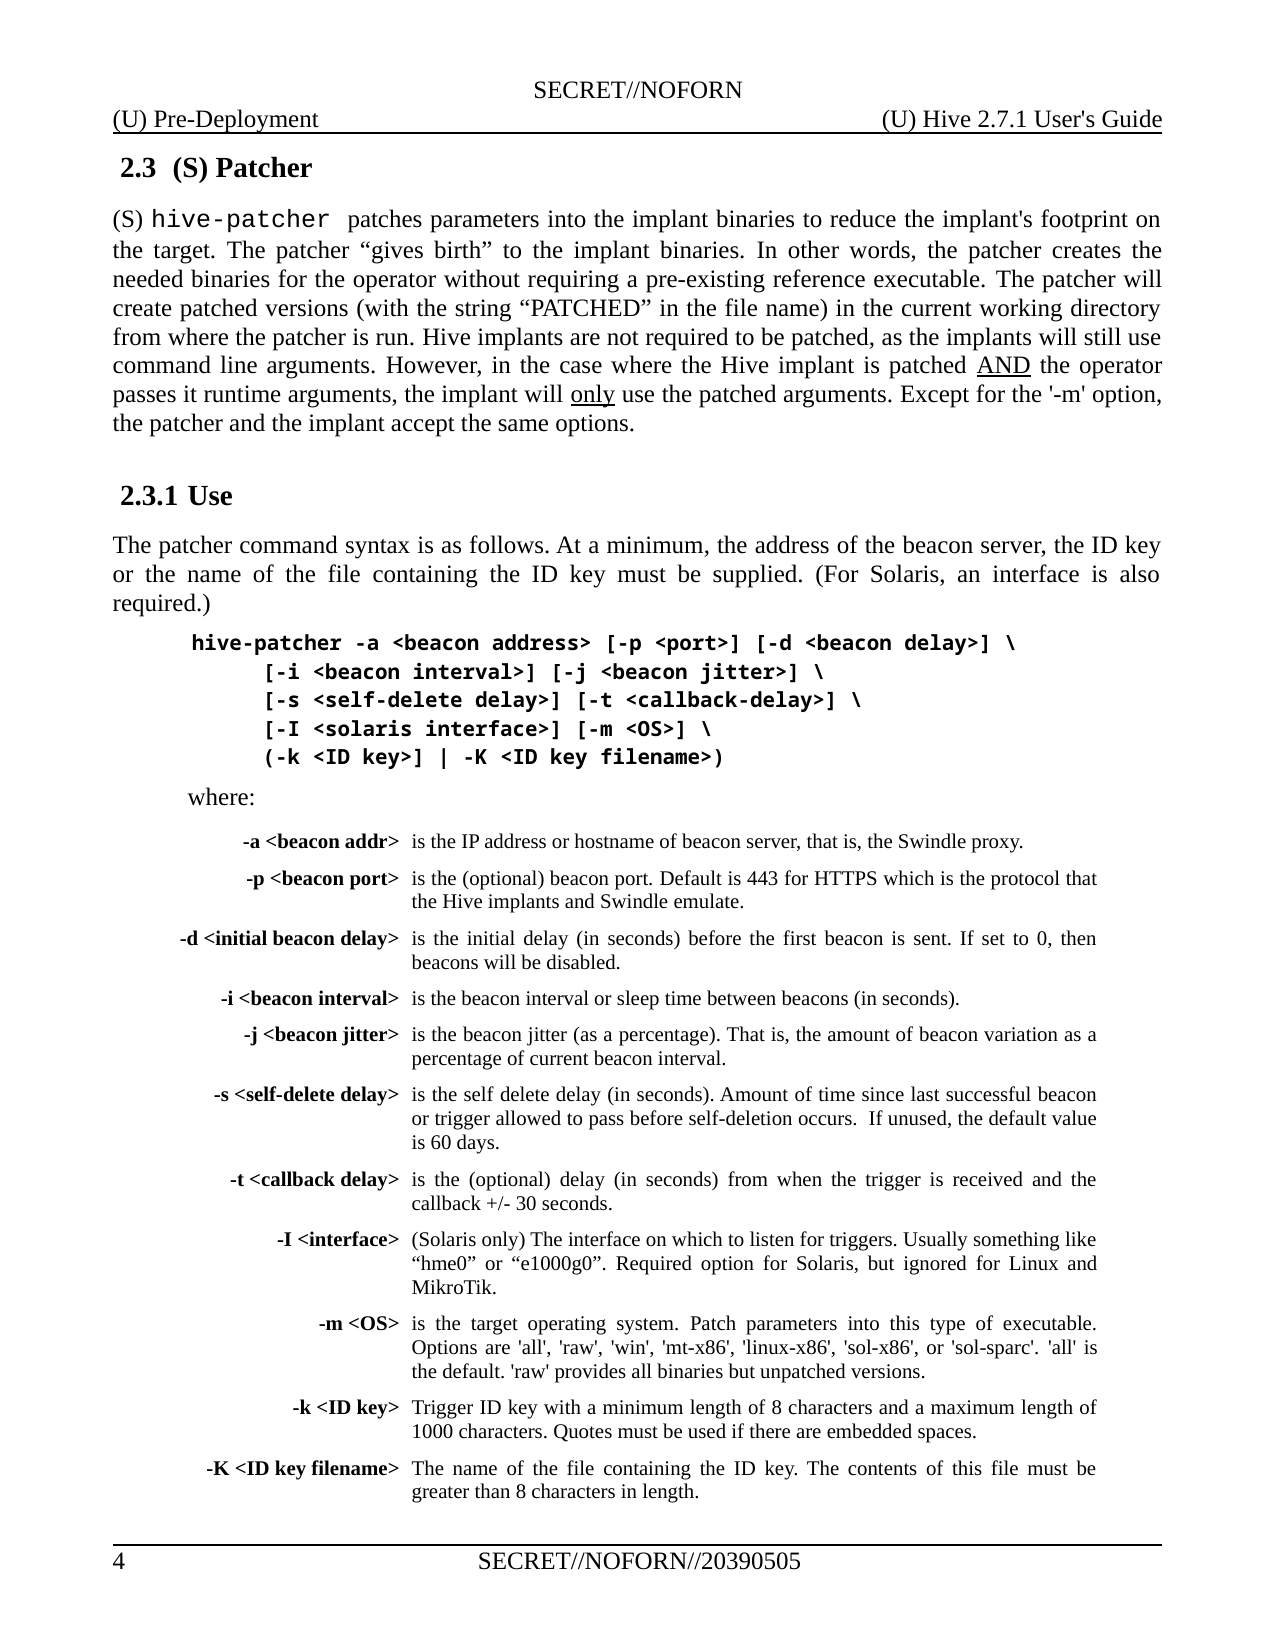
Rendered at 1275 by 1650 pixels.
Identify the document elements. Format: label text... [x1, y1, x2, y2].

table_cell is the initial delay (in seconds) before the first beacon is sent. If set to 0, then beacons will be disabled. [405, 920, 1104, 980]
text hive-patcher -a <beacon address> [-p <port>] [-d <beacon delay>] \ [142, 628, 1132, 657]
table_cell -k <ID key> [171, 1389, 405, 1449]
table_cell -K <ID key filename> [171, 1449, 405, 1509]
table_cell Trigger ID key with a minimum length of 8 characters and a maximum length of 1000 characters. Quotes must be used if there are embedded spaces. [405, 1389, 1104, 1449]
table_cell is the target operating system. Patch parameters into this type of executable. Options are 'all', 'raw', 'win', 'mt-x86', 'linux-x86', 'sol-x86', or 'sol-sparc'. 'all' is the default. 'raw' provides all binaries but unpatched versions. [405, 1305, 1104, 1389]
text The patcher command syntax is as follows. At a minimum, the address of the beacon server, the ID key or the name of the file containing the ID key must be supplied. (For Solaris, an interface is also required.) [112, 530, 1162, 616]
text [-I <solaris interface>] [-m <OS>] \ [142, 714, 1132, 742]
table_cell is the beacon jitter (as a percentage). That is, the amount of beacon variation as a percentage of current beacon interval. [405, 1016, 1104, 1076]
table_cell is the (optional) delay (in seconds) from when the trigger is received and the callback +/- 30 seconds. [405, 1160, 1104, 1221]
table_cell -s <self-delete delay> [171, 1076, 405, 1160]
table_header -a <beacon addr> [171, 823, 405, 859]
subtitle (S) Patcher [112, 150, 1162, 183]
text (S) hive-patcher patches parameters into the implant binaries to reduce the implant's footprint on the target. The patcher “gives birth” to the implant binaries. In other words, the patcher creates the needed binaries for the operator without requiring a pre-existing reference executable. The patcher will create patched versions (with the string “PATCHED” in the file name) in the current working directory from where the patcher is run. Hive implants are not required to be patched, as the implants will still use command line arguments. However, in the case where the Hive implant is patched AND the operator passes it runtime arguments, the implant will only use the patched arguments. Except for the '-m' option, the patcher and the implant accept the same options. [112, 204, 1162, 437]
table_cell (Solaris only) The interface on which to listen for triggers. Usually something like “hme0” or “e1000g0”. Required option for Solaris, but ignored for Linux and MikroTik. [405, 1221, 1104, 1305]
table_cell -j <beacon jitter> [171, 1016, 405, 1076]
table_cell The name of the file containing the ID key. The contents of this file must be greater than 8 characters in length. [405, 1449, 1104, 1509]
text [-s <self-delete delay>] [-t <callback-delay>] \ [142, 685, 1132, 714]
table_cell -t <callback delay> [171, 1160, 405, 1221]
text [-i <beacon interval>] [-j <beacon jitter>] \ [142, 657, 1132, 685]
table_cell is the (optional) beacon port. Default is 443 for HTTPS which is the protocol that the Hive implants and Swindle emulate. [405, 859, 1104, 919]
subtitle Use [112, 478, 1162, 512]
table_cell -d <initial beacon delay> [171, 920, 405, 980]
table_cell -i <beacon interval> [171, 980, 405, 1016]
text where: [112, 782, 1162, 811]
table_cell -I <interface> [171, 1221, 405, 1305]
table_cell is the beacon interval or sleep time between beacons (in seconds). [405, 980, 1104, 1016]
table_cell -p <beacon port> [171, 859, 405, 919]
table_header is the IP address or hostname of beacon server, that is, the Swindle proxy. [405, 823, 1104, 859]
text (-k <ID key>] | -K <ID key filename>) [142, 742, 1132, 771]
table_cell is the self delete delay (in seconds). Amount of time since last successful beacon or trigger allowed to pass before self-deletion occurs. If unused, the default value is 60 days. [405, 1076, 1104, 1160]
table_cell -m <OS> [171, 1305, 405, 1389]
